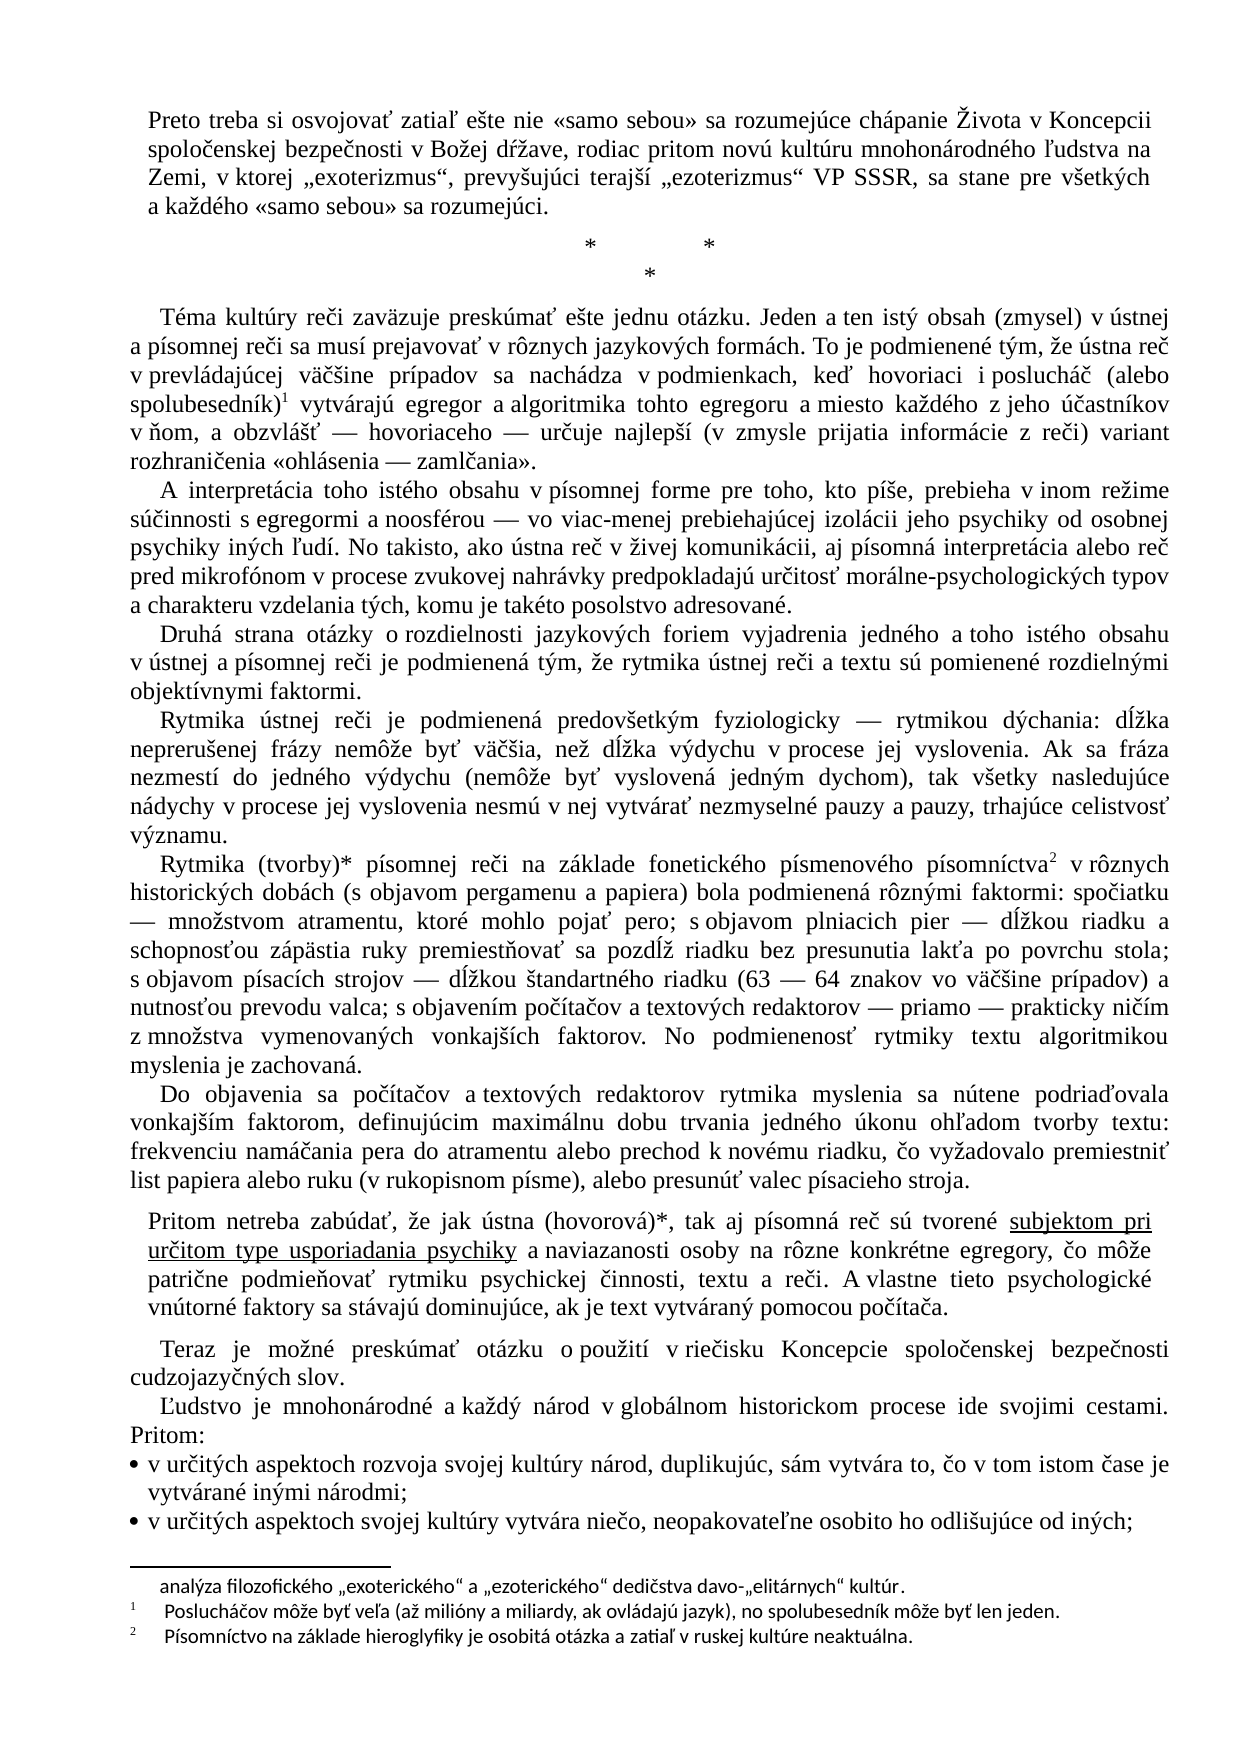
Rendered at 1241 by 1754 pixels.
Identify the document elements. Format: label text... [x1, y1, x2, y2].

text Poslucháčov môže byť veľa (až milióny a miliardy, ak ovládajú jazyk), no spolubesedník môže byť len jeden. [130, 1598, 1169, 1624]
text Rytmika (tvorby)* písomnej reči na základe fonetického písmenového písomníctva v rôznych historických dobách (s objavom pergamenu a papiera) bola podmienená rôznými faktormi: spočiatku — množstvom atramentu, ktoré mohlo pojať pero; s objavom plniacich pier — dĺžkou riadku a schopnosťou zápästia ruky premiestňovať sa pozdĺž riadku bez presunutia lakťa po povrchu stola; s objavom písacích strojov — dĺžkou štandartného riadku (63 — 64 znakov vo väčšine prípadov) a nutnosťou prevodu valca; s objavením počítačov a textových redaktorov — priamo — prakticky ničím z množstva vymenovaných vonkajších faktorov. No podmienenosť rytmiky textu algoritmikou myslenia je zachovaná. [130, 849, 1169, 1079]
text * * * [130, 232, 1169, 290]
text Ľudstvo je mnohonárodné a každý národ v globálnom historickom procese ide svojimi cestami. Pritom: [130, 1391, 1169, 1449]
text Rytmika ústnej reči je podmienená predovšetkým fyziologicky — rytmikou dýchania: dĺžka neprerušenej frázy nemôže byť väčšia, než dĺžka výdychu v procese jej vyslovenia. Ak sa fráza nezmestí do jedného výdychu (nemôže byť vyslovená jedným dychom), tak všetky nasledujúce nádychy v procese jej vyslovenia nesmú v nej vytvárať nezmyselné pauzy a pauzy, trhajúce celistvosť významu. [130, 705, 1169, 849]
text Теraz je možné preskúmať otázku o použití v riečisku Koncepcie spoločenskej bezpečnosti cudzojazyčných slov. [130, 1334, 1169, 1391]
list v určitých aspektoch rozvoja svojej kultúry národ, duplikujúc, sám vytvára to, čo v tom istom čase je vytvárané inými národmi; [130, 1449, 1169, 1506]
text analýza filozofického „exoterického“ a „ezoterického“ dedičstva davo-„elitárnych“ kultúr. [130, 1573, 1169, 1598]
list v určitých aspektoch svojej kultúry vytvára niečo, neopakovateľne osobito ho odlišujúce od iných; [130, 1506, 1169, 1535]
text Druhá strana otázky o rozdielnosti jazykových foriem vyjadrenia jedného a toho istého obsahu v ústnej a písomnej reči je podmienená tým, že rytmika ústnej reči a textu sú pomienené rozdielnými objektívnymi faktormi. [130, 619, 1169, 705]
text А interpretácia toho istého obsahu v písomnej forme pre toho, kto píše, prebieha v inom režime súčinnosti s egregormi a noosférou — vo viac-menej prebiehajúcej izolácii jeho psychiky od osobnej psychiky iných ľudí. No takisto, ako ústna reč v živej komunikácii, aj písomná interpretácia alebo reč pred mikrofónom v procese zvukovej nahrávky predpokladajú určitosť morálne-psychologických typov a charakteru vzdelania tých, komu je takéto posolstvo adresované. [130, 475, 1169, 619]
text Písomníctvo na základe hieroglyfiky je osobitá otázka a zatiaľ v ruskej kultúre neaktuálna. [130, 1624, 1169, 1649]
text Do objavenia sa počítačov a textových redaktorov rytmika myslenia sa nútene podriaďovala vonkajším faktorom, definujúcim maximálnu dobu trvania jedného úkonu ohľadom tvorby textu: frekvenciu namáčania pera do atramentu alebo prechod k novému riadku, čo vyžadovalo premiestniť list papiera alebo ruku (v rukopisnom písme), alebo presunúť valec písacieho stroja. [130, 1079, 1169, 1194]
text Тéma kultúry reči zaväzuje preskúmať ešte jednu otázku. Jeden a ten istý obsah (zmysel) v ústnej a písomnej reči sa musí prejavovať v rôznych jazykových formách. To je podmienené tým, že ústna reč v prevládajúcej väčšine prípadov sa nachádza v podmienkach, keď hovoriaci i poslucháč (alebo spolubesedník) vytvárajú egregor a algoritmika tohto egregoru a miesto každého z jeho účastníkov v ňom, a obzvlášť — hovoriaceho — určuje najlepší (v zmysle prijatia informácie z reči) variant rozhraničenia «оhlásenia — zamlčania». [130, 302, 1169, 475]
text Pritom netreba zabúdať, že jak ústna (hovorová)*, tak aj písomná reč sú tvorené subjektom pri určitom type usporiadania psychiky a naviazanosti osoby na rôzne konkrétne egregory, čo môže patrične podmieňovať rytmiku psychickej činnosti, textu a reči. A vlastne tieto psychologické vnútorné faktory sa stávajú dominujúce, ak je text vytváraný pomocou počítača. [148, 1206, 1152, 1321]
text Preto treba si osvojovať zatiaľ ešte nie «samo sebou» sa rozumejúce chápanie Života v Koncepcii spoločenskej bezpečnosti v Božej dŕžave, rodiac pritom novú kultúru mnohonárodného ľudstva na Zemi, v ktorej „exoterizmus“, prevyšujúci terajší „ezoterizmus“ VP SSSR, sa stane pre všetkých a každého «samo sebou» sa rozumejúci. [148, 105, 1152, 220]
